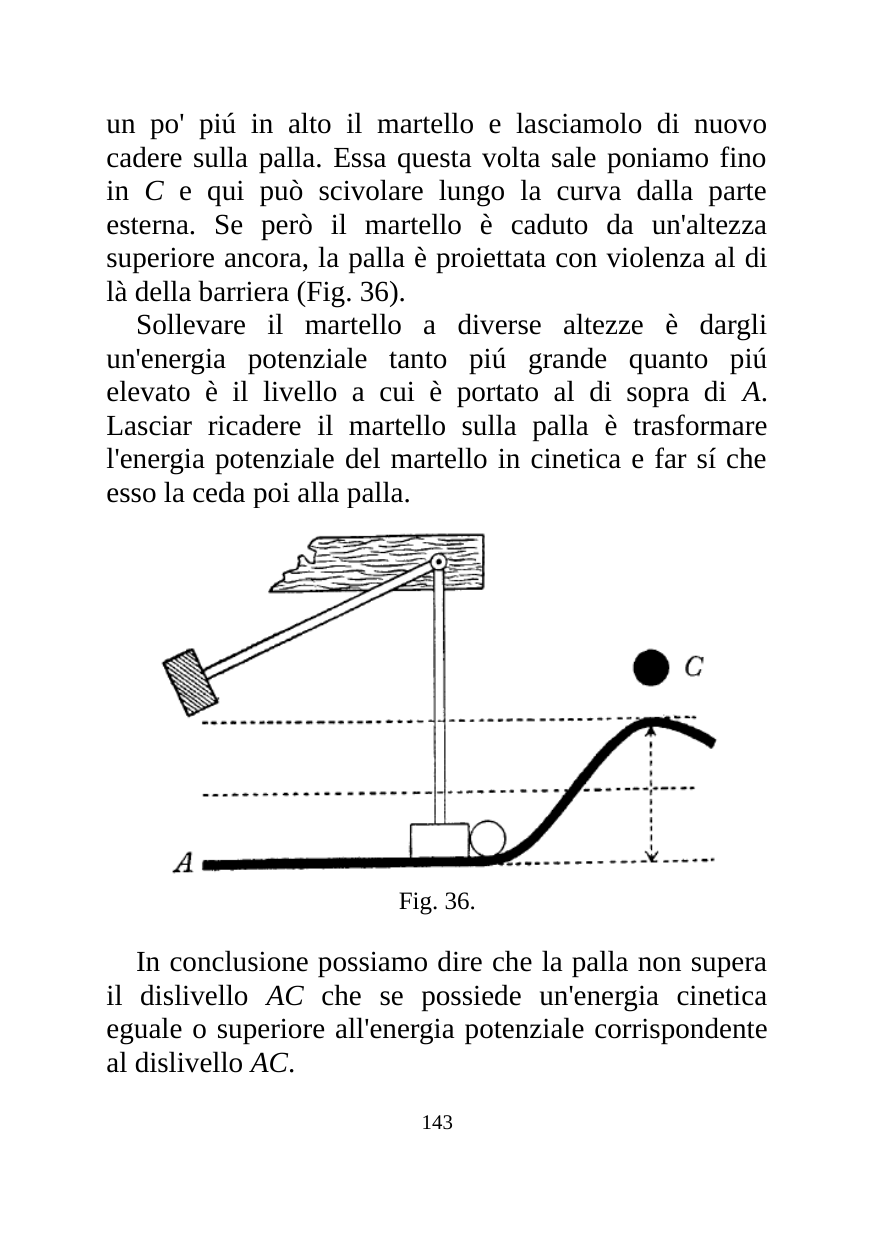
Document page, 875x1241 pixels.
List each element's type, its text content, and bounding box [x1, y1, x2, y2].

picture [141, 508, 733, 887]
table_header Fig. 36. [106, 509, 768, 944]
text Sollevare il martello a diverse altezze è dargli un'energia potenziale tanto piú grande quanto piú elevato è il livello a cui è portato al di sopra di A. Lasciar ricadere il martello sulla palla è trasformare l'energia potenziale del martello in cinetica e far sí che esso la ceda poi alla palla. [106, 307, 768, 509]
text un po' piú in alto il martello e lasciamolo di nuovo cadere sulla palla. Essa questa volta sale poniamo fino in C e qui può scivolare lungo la curva dalla parte esterna. Se però il martello è caduto da un'altezza superiore ancora, la palla è proiettata con violenza al di là della barriera (Fig. 36). [106, 106, 768, 307]
text In conclusione possiamo dire che la palla non supera il dislivello AC che se possiede un'energia cinetica eguale o superiore all'energia potenziale corrispondente al dislivello AC. [106, 944, 768, 1078]
